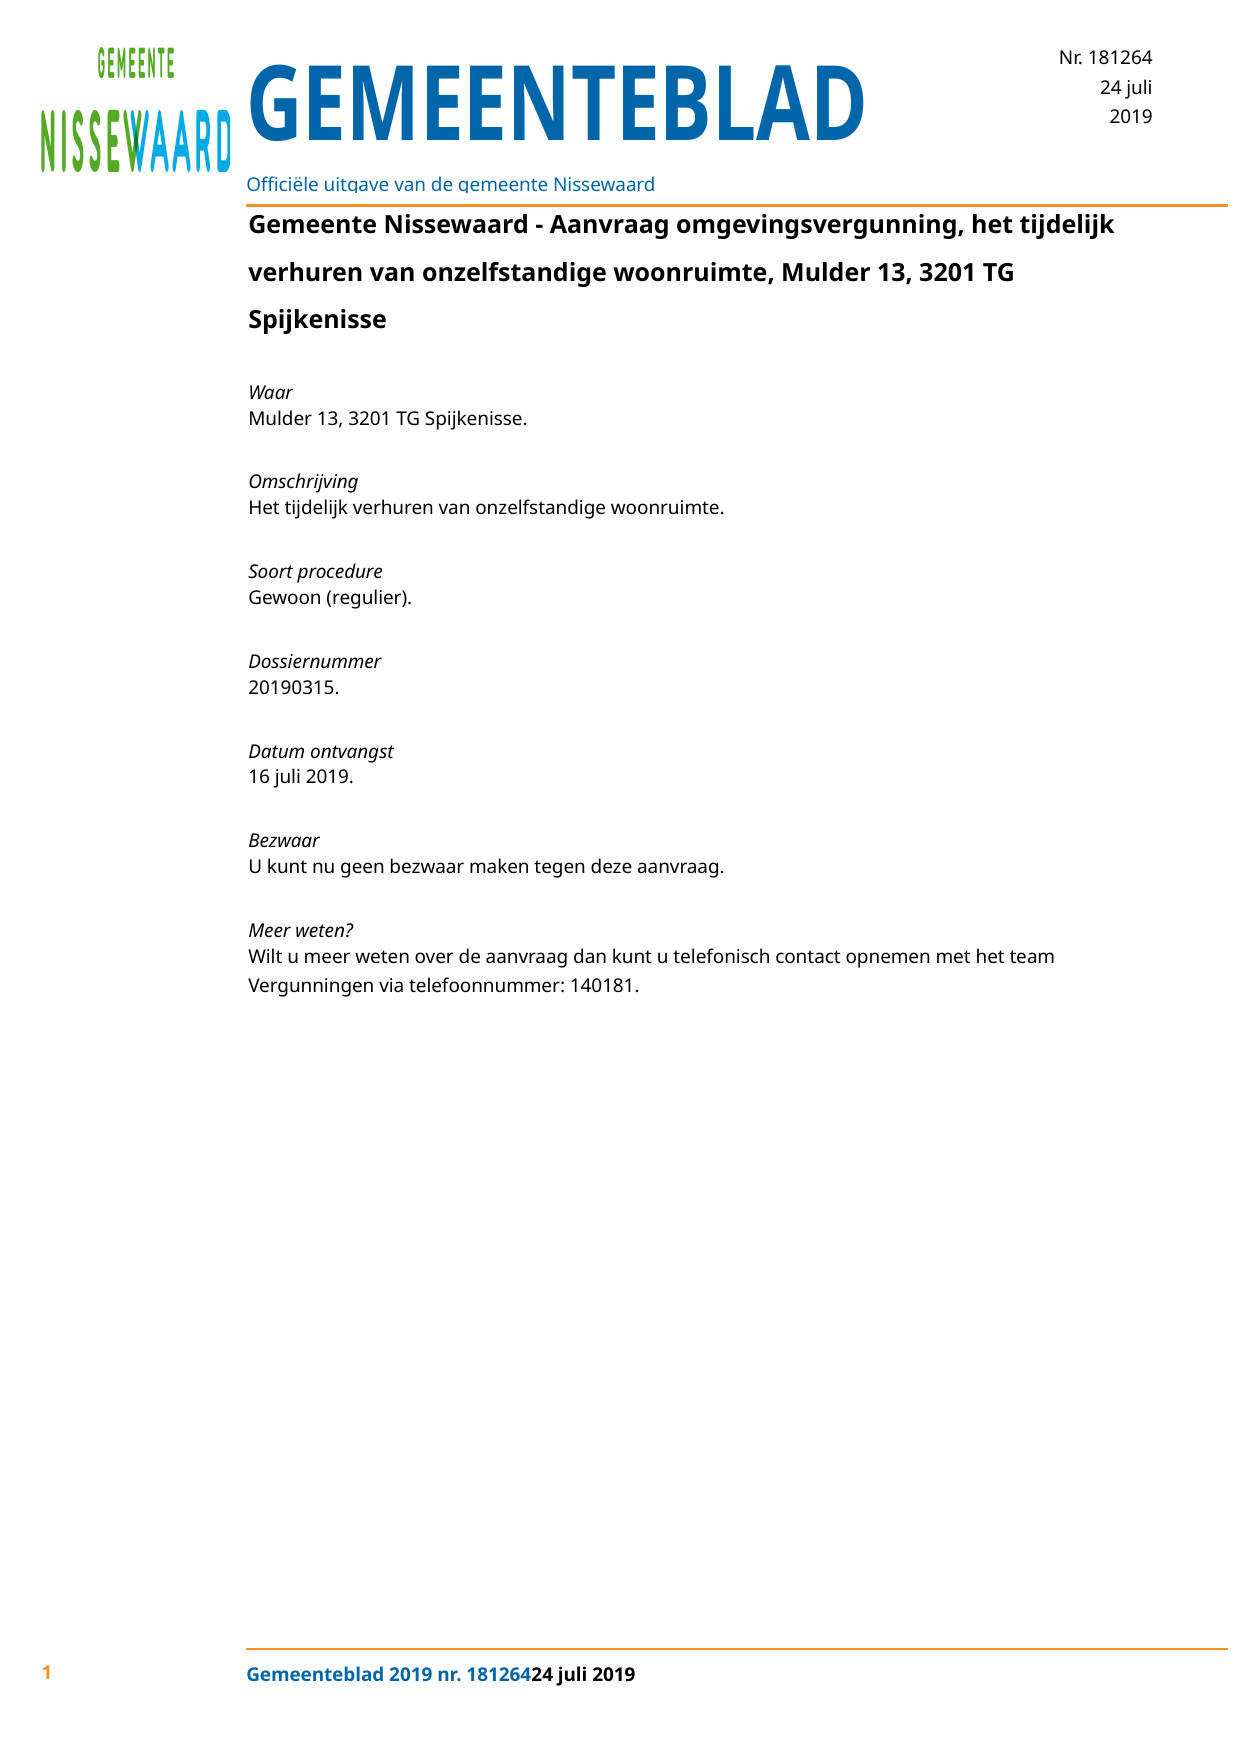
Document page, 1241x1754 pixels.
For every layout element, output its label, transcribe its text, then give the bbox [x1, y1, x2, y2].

text Het tijdelijk verhuren van onzelfstandige woonruimte. [248, 494, 1152, 520]
text U kunt nu geen bezwaar maken tegen deze aanvraag. [248, 853, 1152, 879]
text Datum ontvangst [248, 738, 1152, 763]
text 16 juli 2019. [248, 763, 1152, 789]
text Gemeente Nissewaard - Aanvraag omgevingsvergunning, het tijdelijk verhuren van onzelfstandige woonruimte, Mulder 13, 3201 TG Spijkenisse [248, 207, 1152, 336]
picture [222, 122, 227, 160]
text 20190315. [248, 674, 1152, 699]
picture [41, 47, 231, 172]
text Soort procedure [248, 558, 1152, 584]
picture [201, 122, 206, 138]
text Omschrijving [248, 469, 1152, 494]
text Waar [248, 379, 1152, 405]
text Gewoon (regulier). [248, 584, 1152, 610]
picture [176, 157, 187, 172]
text Wilt u meer weten over de aanvraag dan kunt u telefonisch contact opnemen met het team Vergunningen via telefoonnummer: 140181. [248, 943, 1152, 998]
text Bezwaar [248, 827, 1152, 853]
text Dossiernummer [248, 648, 1152, 674]
text Meer weten? [248, 917, 1152, 943]
text Mulder 13, 3201 TG Spijkenisse. [248, 405, 1152, 431]
picture [200, 151, 206, 172]
picture [154, 157, 165, 172]
